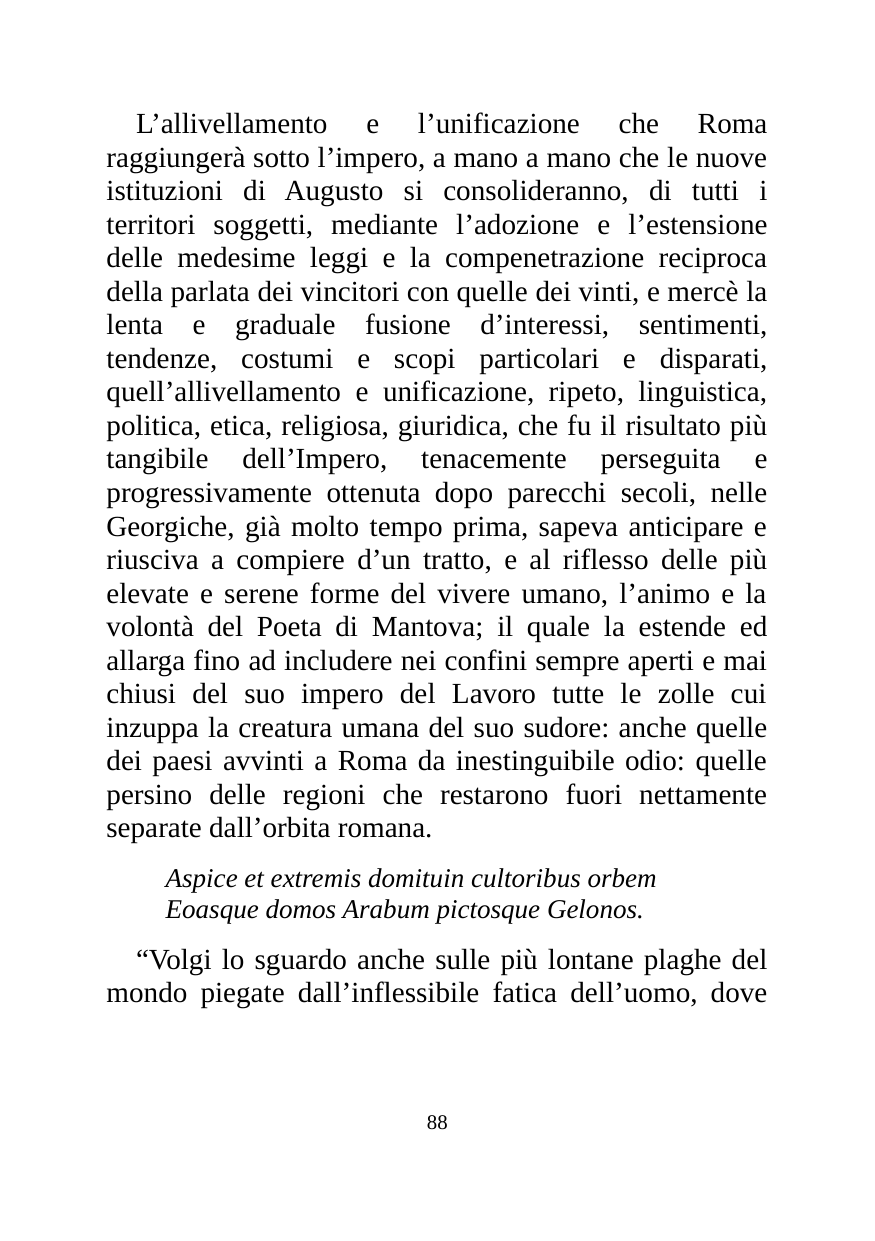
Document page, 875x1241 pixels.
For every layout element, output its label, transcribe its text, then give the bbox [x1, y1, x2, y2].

text L’allivellamento e l’unificazione che Roma raggiungerà sotto l’impero, a mano a mano che le nuove istituzioni di Augusto si consolideranno, di tutti i territori soggetti, mediante l’adozione e l’estensione delle medesime leggi e la compenetrazione reciproca della parlata dei vincitori con quelle dei vinti, e mercè la lenta e graduale fusione d’interessi, sentimenti, tendenze, costumi e scopi particolari e disparati, quell’allivellamento e unificazione, ripeto, linguistica, politica, etica, religiosa, giuridica, che fu il risultato più tangibile dell’Impero, tenacemente perseguita e progressivamente ottenuta dopo parecchi secoli, nelle Georgiche, già molto tempo prima, sapeva anticipare e riusciva a compiere d’un tratto, e al riflesso delle più elevate e serene forme del vivere umano, l’animo e la volontà del Poeta di Mantova; il quale la estende ed allarga fino ad includere nei confini sempre aperti e mai chiusi del suo impero del Lavoro tutte le zolle cui inzuppa la creatura umana del suo sudore: anche quelle dei paesi avvinti a Roma da inestinguibile odio: quelle persino delle regioni che restarono fuori nettamente separate dall’orbita romana. [106, 106, 768, 844]
text “Volgi lo sguardo anche sulle più lontane plaghe del mondo piegate dall’inflessibile fatica dell’uomo, dove [106, 942, 768, 1042]
text Aspice et extremis domituin cultoribus orbem Eoasque domos Arabum pictosque Gelonos. [165, 862, 768, 924]
